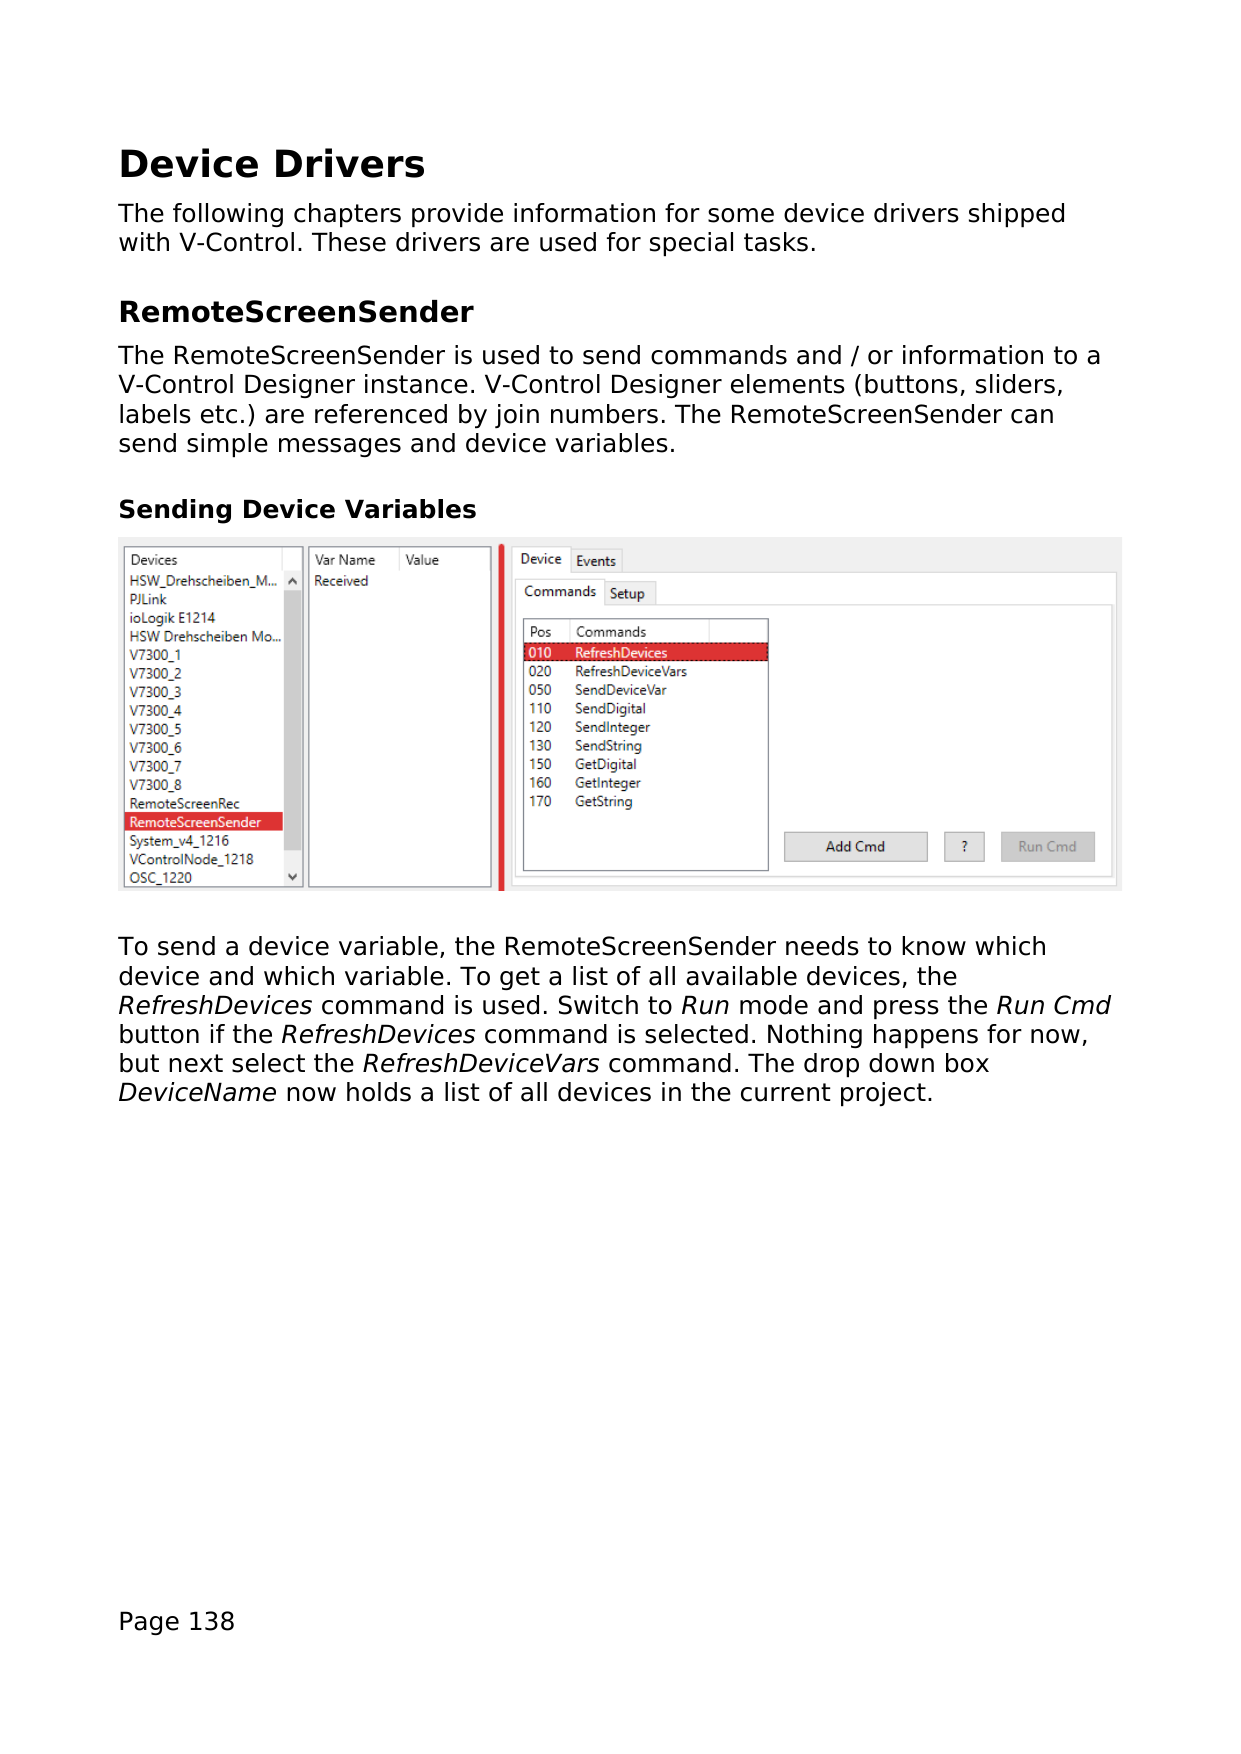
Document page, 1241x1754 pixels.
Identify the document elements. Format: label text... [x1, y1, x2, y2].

text The RemoteScreenSender is used to send commands and / or information to a V-Control Designer instance. V-Control Designer elements (buttons, sliders, labels etc.) are referenced by join numbers. The RemoteScreenSender can send simple messages and device variables. [118, 342, 1122, 458]
subtitle Sending Device Variables [118, 496, 1122, 525]
subtitle RemoteScreenSender [118, 295, 1122, 329]
text To send a device variable, the RemoteScreenSender needs to know which device and which variable. To get a list of all available devices, the RefreshDevices command is used. Switch to Run mode and press the Run Cmd button if the RefreshDevices command is selected. Nothing happens for now, but next select the RefreshDeviceVars command. The drop down box DeviceName now holds a list of all devices in the current project. [118, 933, 1122, 1108]
picture [118, 537, 1123, 891]
text The following chapters provide information for some device drivers shipped with V-Control. These drivers are used for special tasks. [118, 199, 1122, 258]
subtitle Device Drivers [118, 143, 1122, 187]
